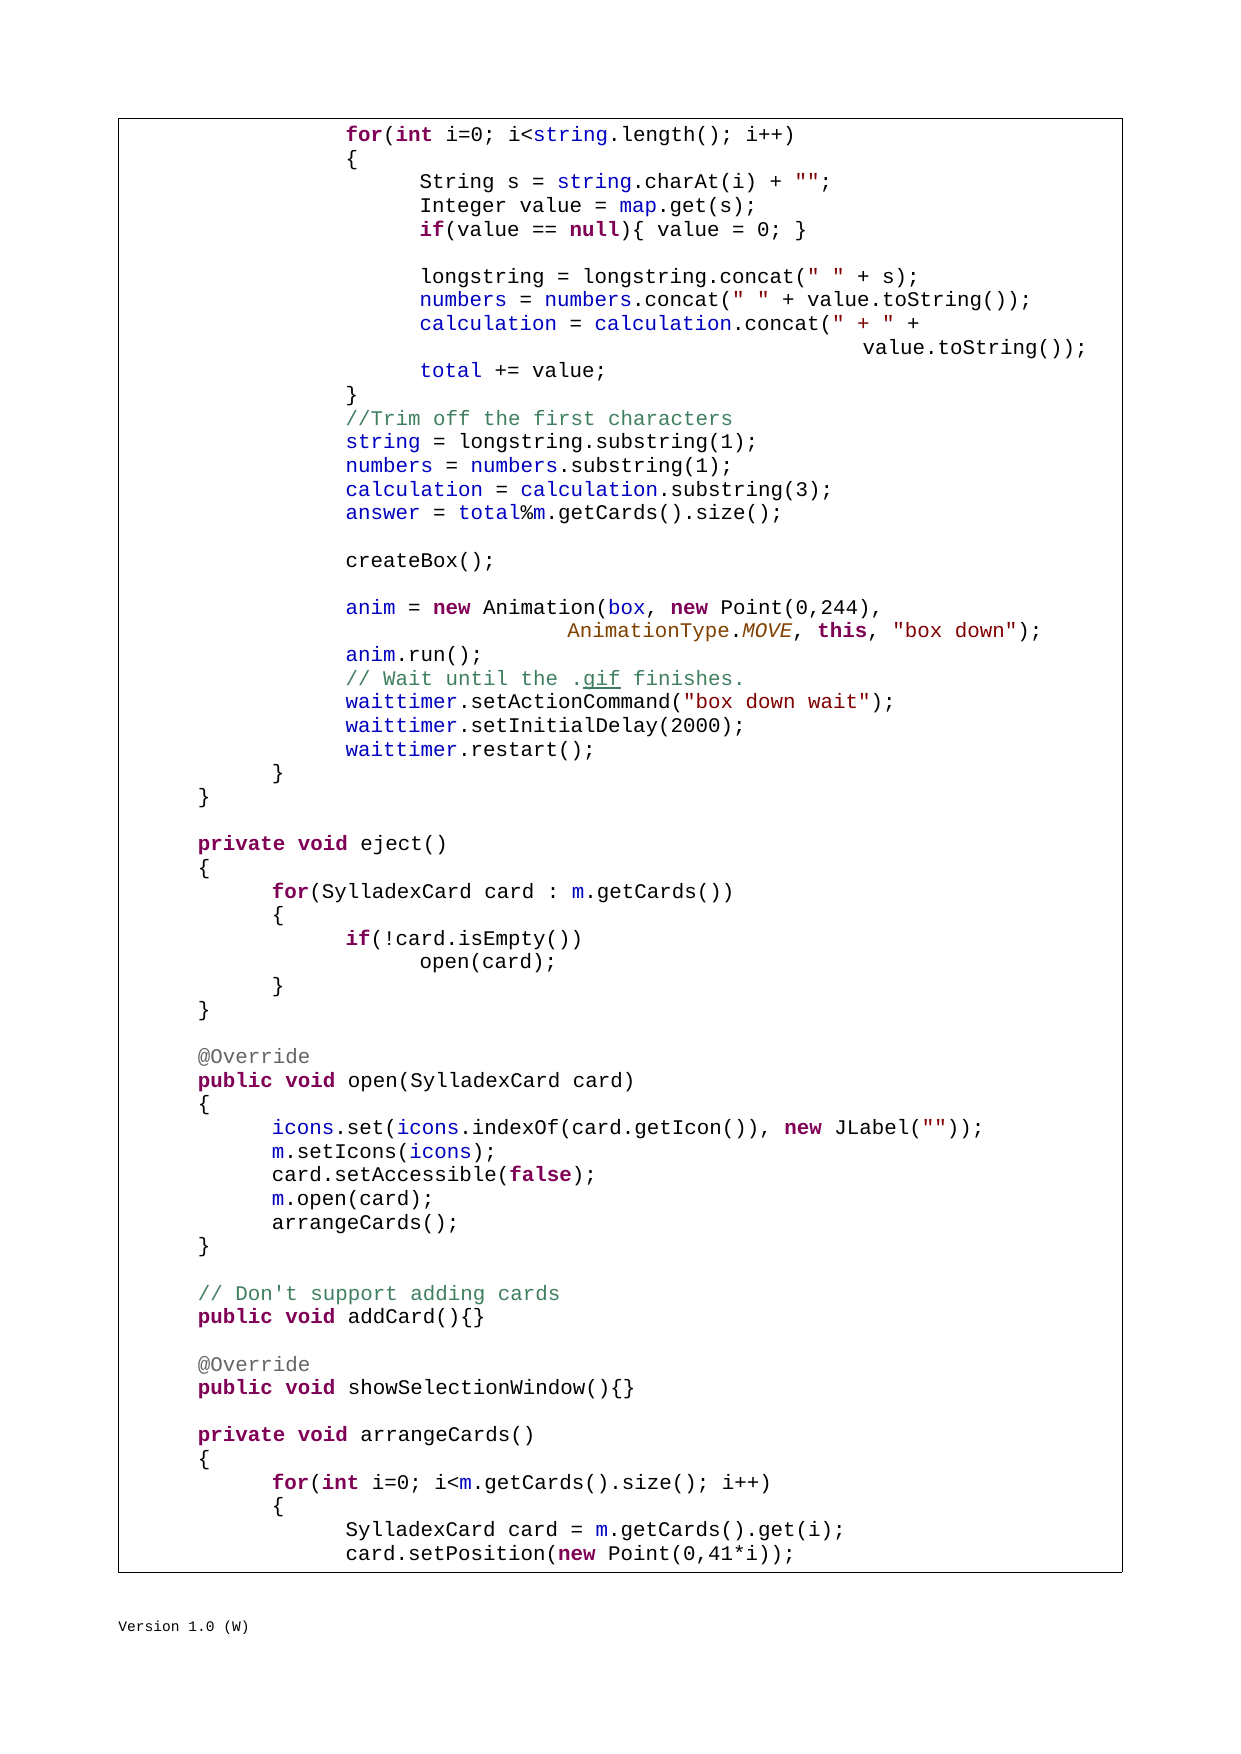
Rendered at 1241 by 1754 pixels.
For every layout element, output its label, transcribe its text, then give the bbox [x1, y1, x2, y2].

table_header for(int i=0; i<string.length(); i++) { String s = string.charAt(i) + ""; Integer value = map.get(s); if(value == null){ value = 0; } longstring = longstring.concat(" " + s); numbers = numbers.concat(" " + value.toString()); calculation = calculation.concat(" + " + value.toString()); total += value; } //Trim off the first characters string = longstring.substring(1); numbers = numbers.substring(1); calculation = calculation.substring(3); answer = total%m.getCards().size(); createBox(); anim = new Animation(box, new Point(0,244), AnimationType.MOVE, this, "box down"); anim.run(); // Wait until the .gif finishes. waittimer.setActionCommand("box down wait"); waittimer.setInitialDelay(2000); waittimer.restart(); } } private void eject() { for(SylladexCard card : m.getCards()) { if(!card.isEmpty()) open(card); } } @Override public void open(SylladexCard card) { icons.set(icons.indexOf(card.getIcon()), new JLabel("")); m.setIcons(icons); card.setAccessible(false); m.open(card); arrangeCards(); } // Don't support adding cards public void addCard(){} @Override public void showSelectionWindow(){} private void arrangeCards() { for(int i=0; i<m.getCards().size(); i++) { SylladexCard card = m.getCards().get(i); card.setPosition(new Point(0,41*i)); [119, 119, 1122, 1572]
